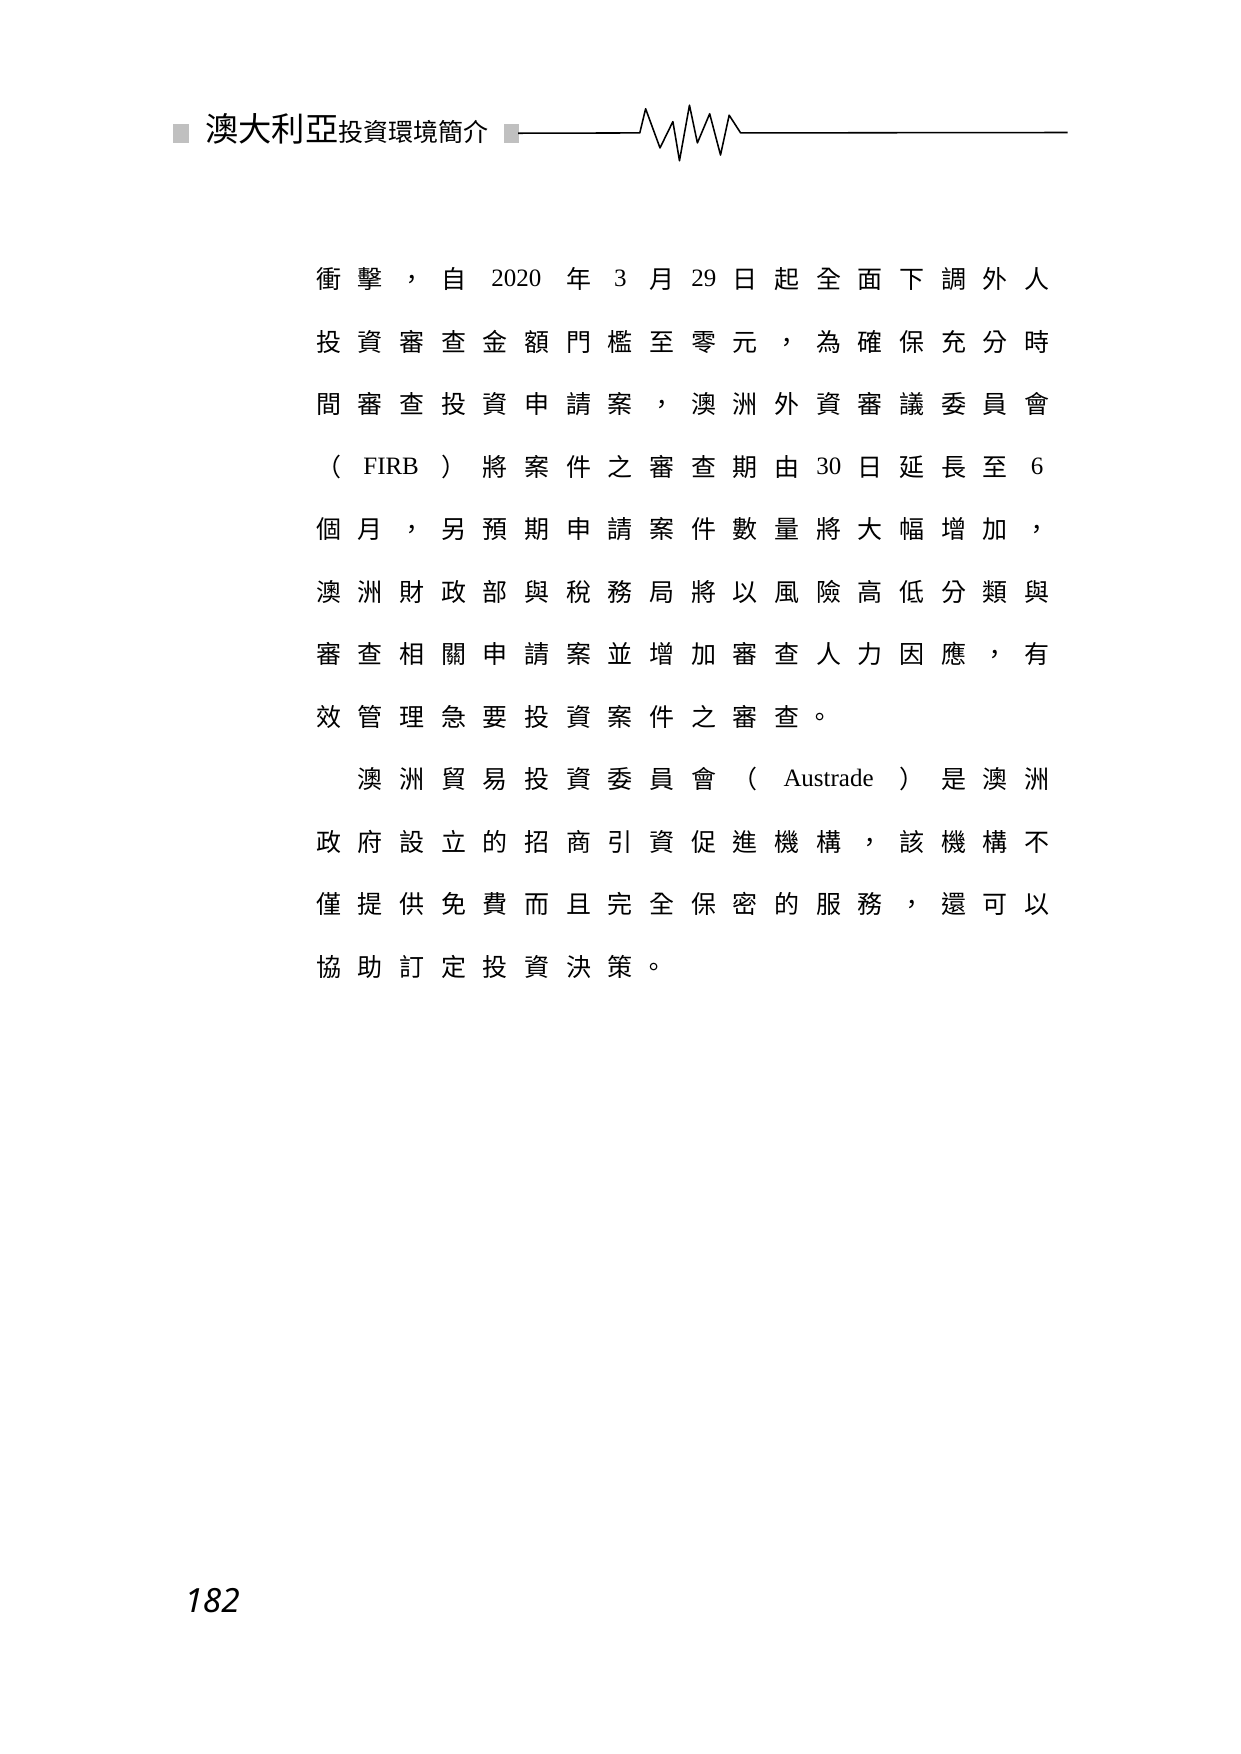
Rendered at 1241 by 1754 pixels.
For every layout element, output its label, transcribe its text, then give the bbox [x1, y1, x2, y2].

text 澳洲貿易投資委員會（Austrade）是澳洲政府設立的招商引資促進機構，該機構不僅提供免費而且完全保密的服務，還可以協助訂定投資決策。 [281, 736, 1058, 986]
text 衝擊，自2020年3月29日起全面下調外人投資審查金額門檻至零元，為確保充分時間審查投資申請案，澳洲外資審議委員會（FIRB）將案件之審查期由30日延長至6個月，另預期申請案件數量將大幅增加，澳洲財政部與稅務局將以風險高低分類與審查相關申請案並增加審查人力因應，有效管理急要投資案件之審查。 [281, 236, 1058, 736]
